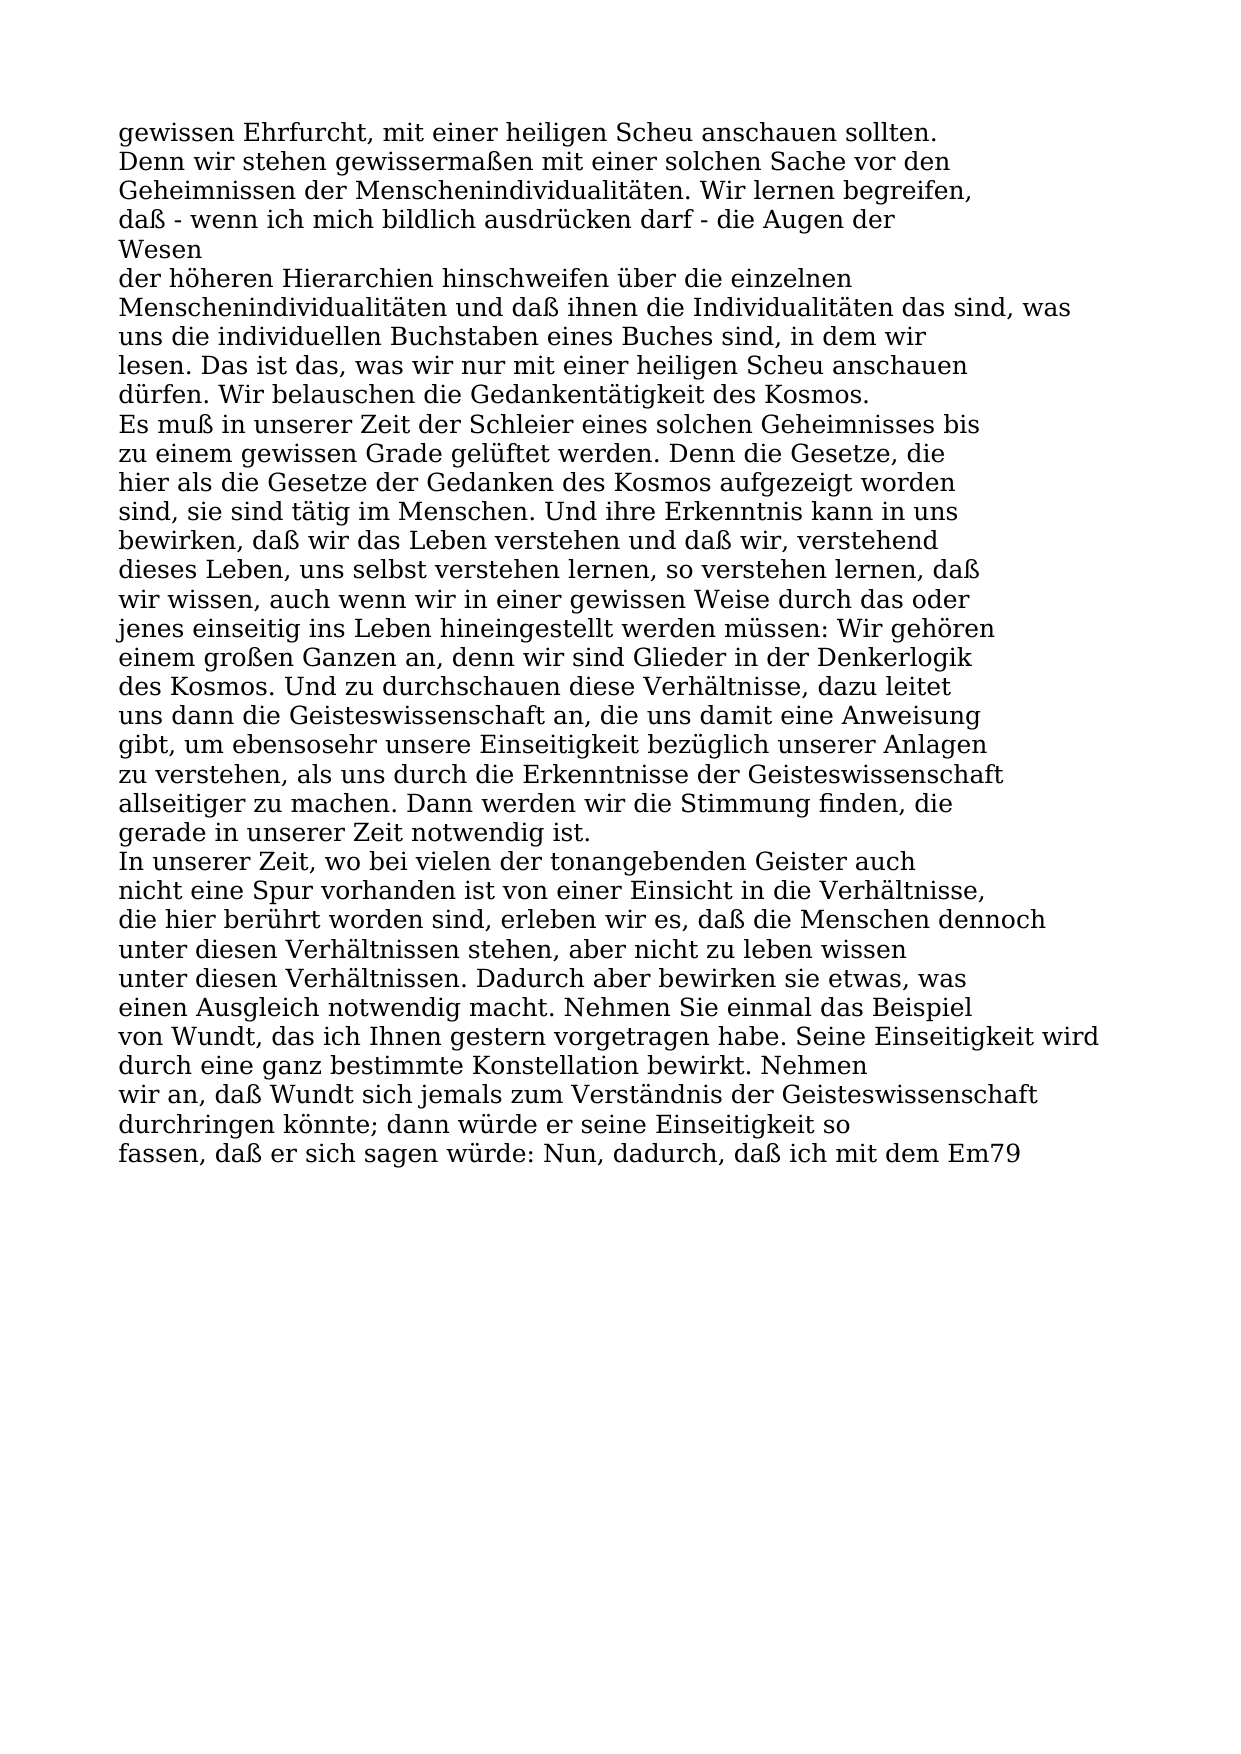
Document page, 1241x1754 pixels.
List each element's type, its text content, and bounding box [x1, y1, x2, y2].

text hier als die Gesetze der Gedanken des Kosmos aufgezeigt worden [118, 468, 1122, 497]
text wir an, daß Wundt sich jemals zum Verständnis der Geisteswissenschaft durchringen könnte; dann würde er seine Einseitigkeit so [118, 1081, 1122, 1139]
text allseitiger zu machen. Dann werden wir die Stimmung finden, die [118, 789, 1122, 818]
text zu einem gewissen Grade gelüftet werden. Denn die Gesetze, die [118, 439, 1122, 468]
text fassen, daß er sich sagen würde: Nun, dadurch, daß ich mit dem Em79 [118, 1139, 1122, 1168]
text sind, sie sind tätig im Menschen. Und ihre Erkenntnis kann in uns [118, 497, 1122, 526]
text Geheimnissen der Menschenindividualitäten. Wir lernen begreifen, [118, 176, 1122, 206]
text uns die individuellen Buchstaben eines Buches sind, in dem wir [118, 322, 1122, 351]
text einen Ausgleich notwendig macht. Nehmen Sie einmal das Beispiel [118, 993, 1122, 1022]
text Wesen [118, 235, 1122, 264]
text In unserer Zeit, wo bei vielen der tonangebenden Geister auch [118, 847, 1122, 876]
text zu verstehen, als uns durch die Erkenntnisse der Geisteswissenschaft [118, 760, 1122, 789]
text lesen. Das ist das, was wir nur mit einer heiligen Scheu anschauen [118, 351, 1122, 381]
text bewirken, daß wir das Leben verstehen und daß wir, verstehend [118, 526, 1122, 556]
text unter diesen Verhältnissen. Dadurch aber bewirken sie etwas, was [118, 964, 1122, 993]
text dieses Leben, uns selbst verstehen lernen, so verstehen lernen, daß [118, 556, 1122, 585]
text gewissen Ehrfurcht, mit einer heiligen Scheu anschauen sollten. [118, 118, 1122, 147]
text die hier berührt worden sind, erleben wir es, daß die Menschen dennoch unter diesen Verhältnissen stehen, aber nicht zu leben wissen [118, 906, 1122, 964]
text dürfen. Wir belauschen die Gedankentätigkeit des Kosmos. [118, 381, 1122, 410]
text uns dann die Geisteswissenschaft an, die uns damit eine Anweisung [118, 701, 1122, 731]
text daß - wenn ich mich bildlich ausdrücken darf - die Augen der [118, 206, 1122, 235]
text Es muß in unserer Zeit der Schleier eines solchen Geheimnisses bis [118, 410, 1122, 439]
text von Wundt, das ich Ihnen gestern vorgetragen habe. Seine Einseitigkeit wird durch eine ganz bestimmte Konstellation bewirkt. Nehmen [118, 1022, 1122, 1081]
text einem großen Ganzen an, denn wir sind Glieder in der Denkerlogik [118, 643, 1122, 672]
text gerade in unserer Zeit notwendig ist. [118, 818, 1122, 847]
text Denn wir stehen gewissermaßen mit einer solchen Sache vor den [118, 147, 1122, 176]
text jenes einseitig ins Leben hineingestellt werden müssen: Wir gehören [118, 614, 1122, 643]
text des Kosmos. Und zu durchschauen diese Verhältnisse, dazu leitet [118, 672, 1122, 701]
text der höheren Hierarchien hinschweifen über die einzelnen Menschenindividualitäten und daß ihnen die Individualitäten das sind, was [118, 264, 1122, 322]
text wir wissen, auch wenn wir in einer gewissen Weise durch das oder [118, 585, 1122, 614]
text nicht eine Spur vorhanden ist von einer Einsicht in die Verhältnisse, [118, 876, 1122, 906]
text gibt, um ebensosehr unsere Einseitigkeit bezüglich unserer Anlagen [118, 731, 1122, 760]
